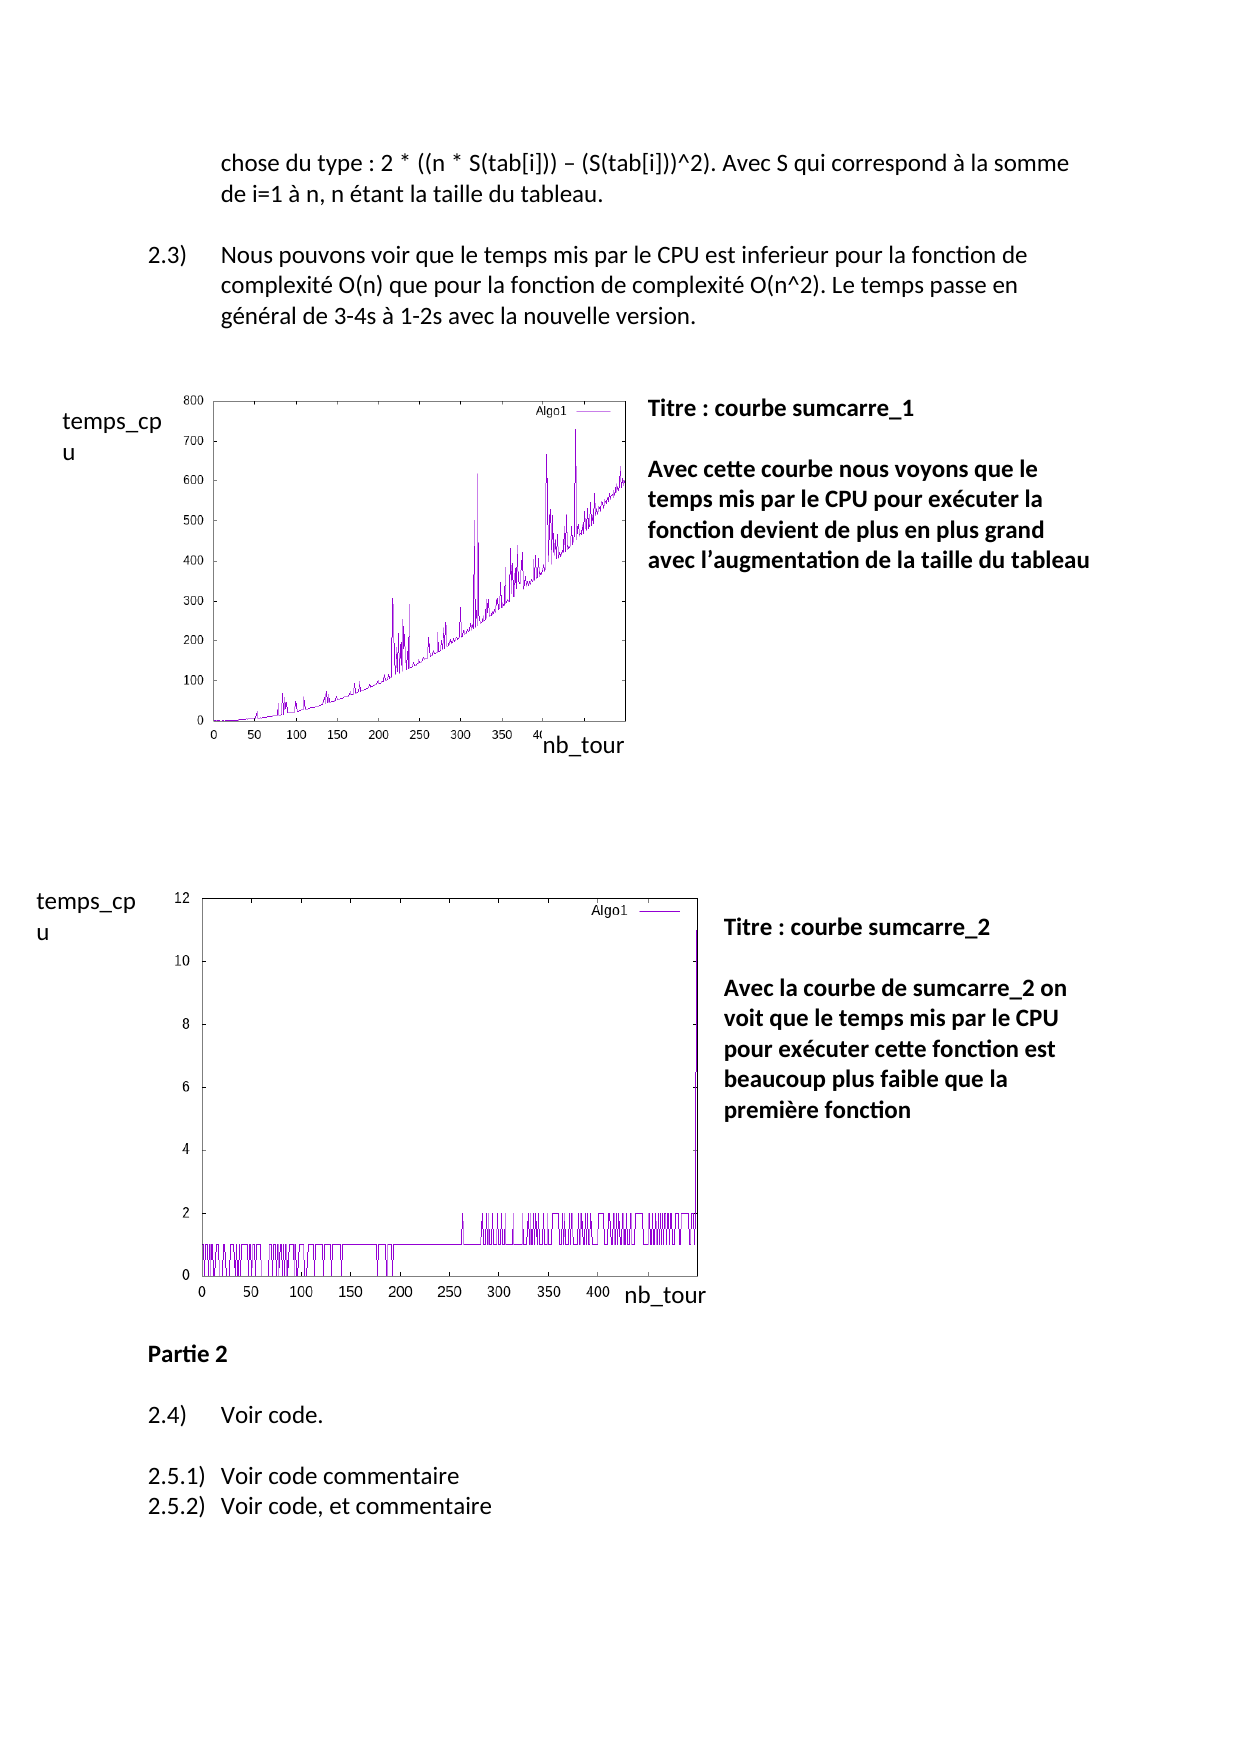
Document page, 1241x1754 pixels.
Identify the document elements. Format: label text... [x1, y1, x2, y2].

picture [164, 386, 648, 750]
text 2.5.1) Voir code commentaire [148, 1460, 1093, 1491]
text 2.4) Voir code. [148, 1399, 1093, 1429]
text 2.3) Nous pouvons voir que le temps mis par le CPU est inferieur pour la fonction de complexité O(n) que pour la fonction de complexité O(n^2). Le temps passe en général de 3-4s à 1-2s avec la nouvelle version. [148, 239, 1093, 331]
text temps_cpu [62, 406, 164, 464]
picture [152, 881, 724, 1310]
text Partie 2 [148, 1338, 1093, 1368]
text Titre : courbe sumcarre_1 [648, 392, 1093, 422]
text nb_tour [624, 1279, 744, 1310]
text Avec la courbe de sumcarre_2 on voit que le temps mis par le CPU pour exécuter cette fonction est beaucoup plus faible que la première fonction [724, 972, 1093, 1124]
text nb_tour [542, 729, 662, 759]
text 2.5.2) Voir code, et commentaire [148, 1491, 1093, 1521]
text temps_cpu [36, 885, 138, 944]
text chose du type : 2 * ((n * S(tab[i])) – (S(tab[i]))^2). Avec S qui correspond à la somme de i=1 à n, n étant la taille du tableau. [148, 148, 1093, 209]
text Avec cette courbe nous voyons que le temps mis par le CPU pour exécuter la fonction devient de plus en plus grand avec l’augmentation de la taille du tableau [648, 453, 1093, 575]
text Titre : courbe sumcarre_2 [724, 911, 1093, 941]
